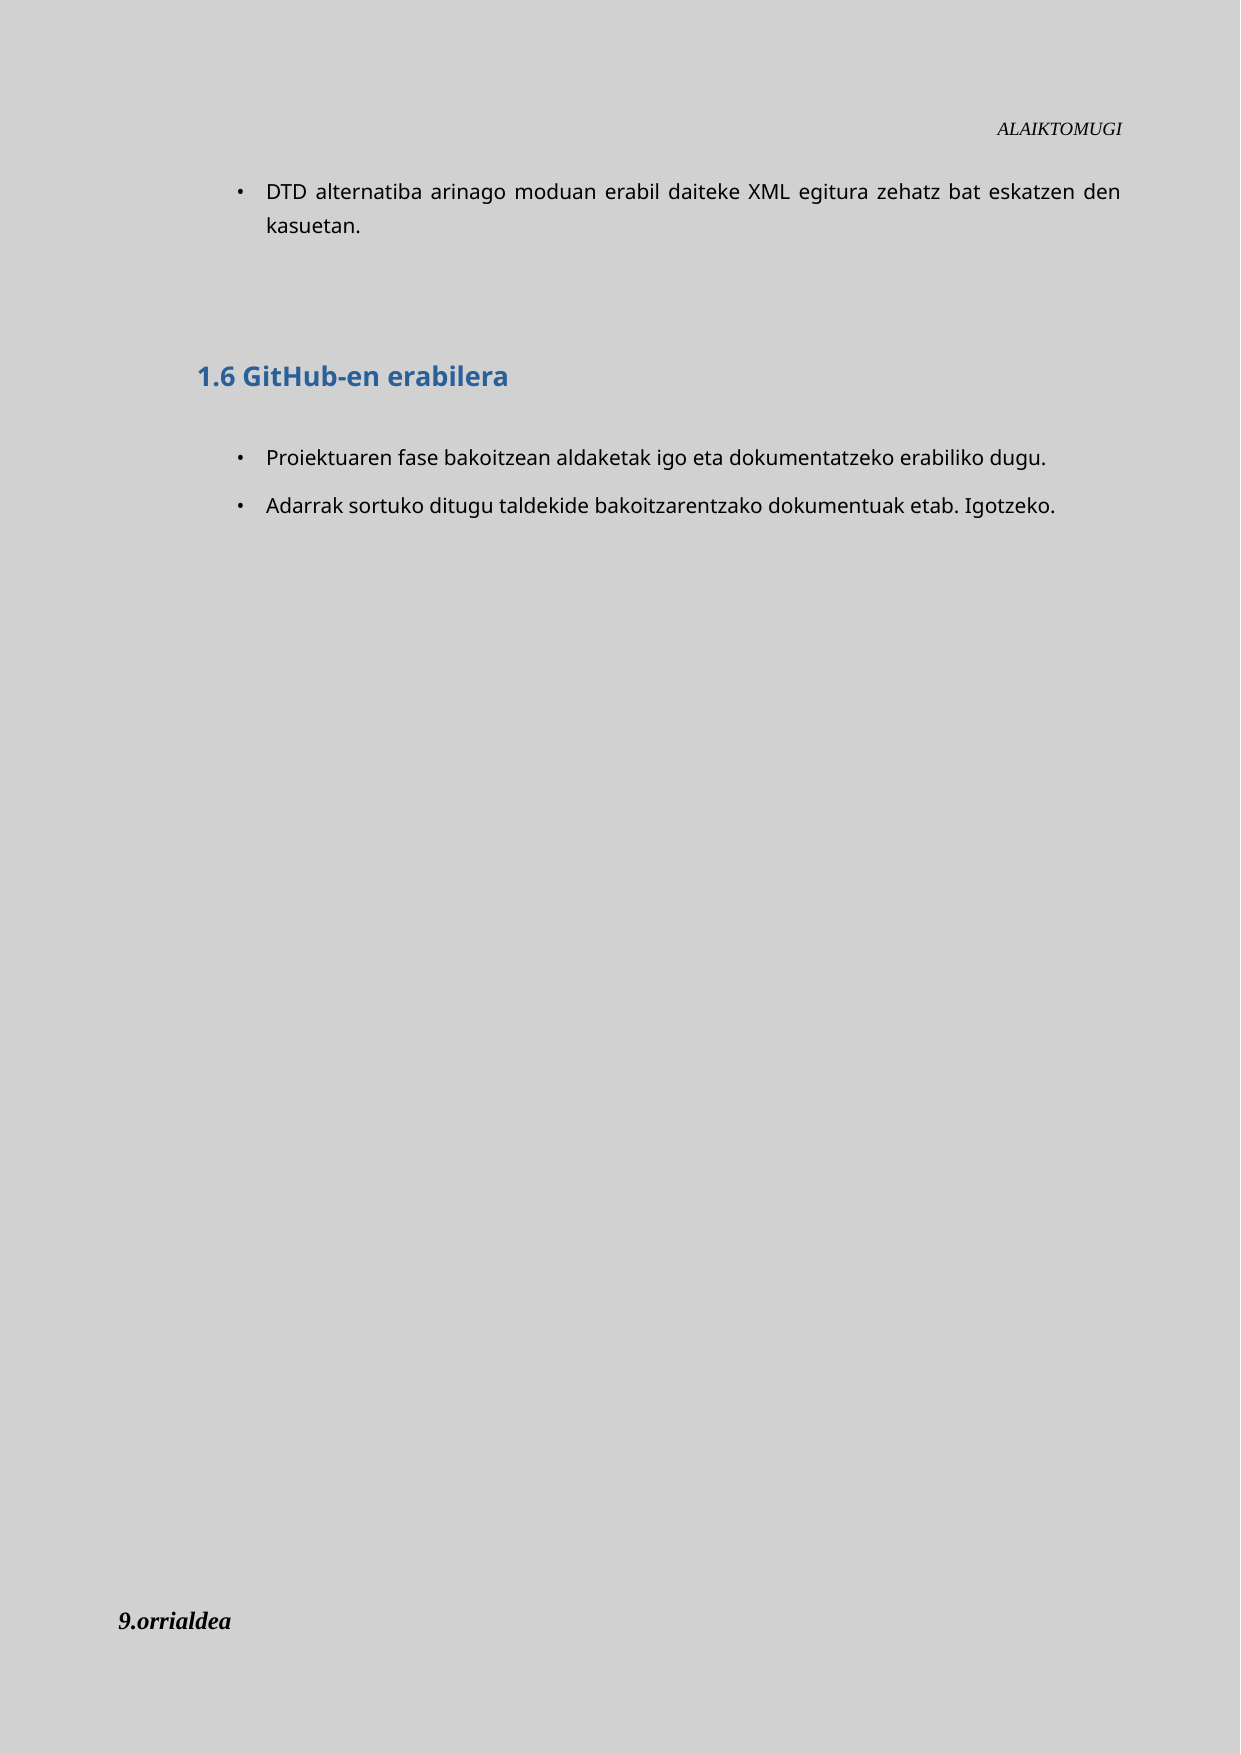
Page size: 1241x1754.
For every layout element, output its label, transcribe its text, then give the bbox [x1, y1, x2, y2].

list DTD alternatiba arinago moduan erabil daiteke XML egitura zehatz bat eskatzen den kasuetan. [236, 177, 1122, 239]
list Proiektuaren fase bakoitzean aldaketak igo eta dokumentatzeko erabiliko dugu. [236, 443, 1122, 471]
list Adarrak sortuko ditugu taldekide bakoitzarentzako dokumentuak etab. Igotzeko. [236, 491, 1122, 520]
list 1.6 GitHub-en erabilera [155, 357, 1122, 394]
